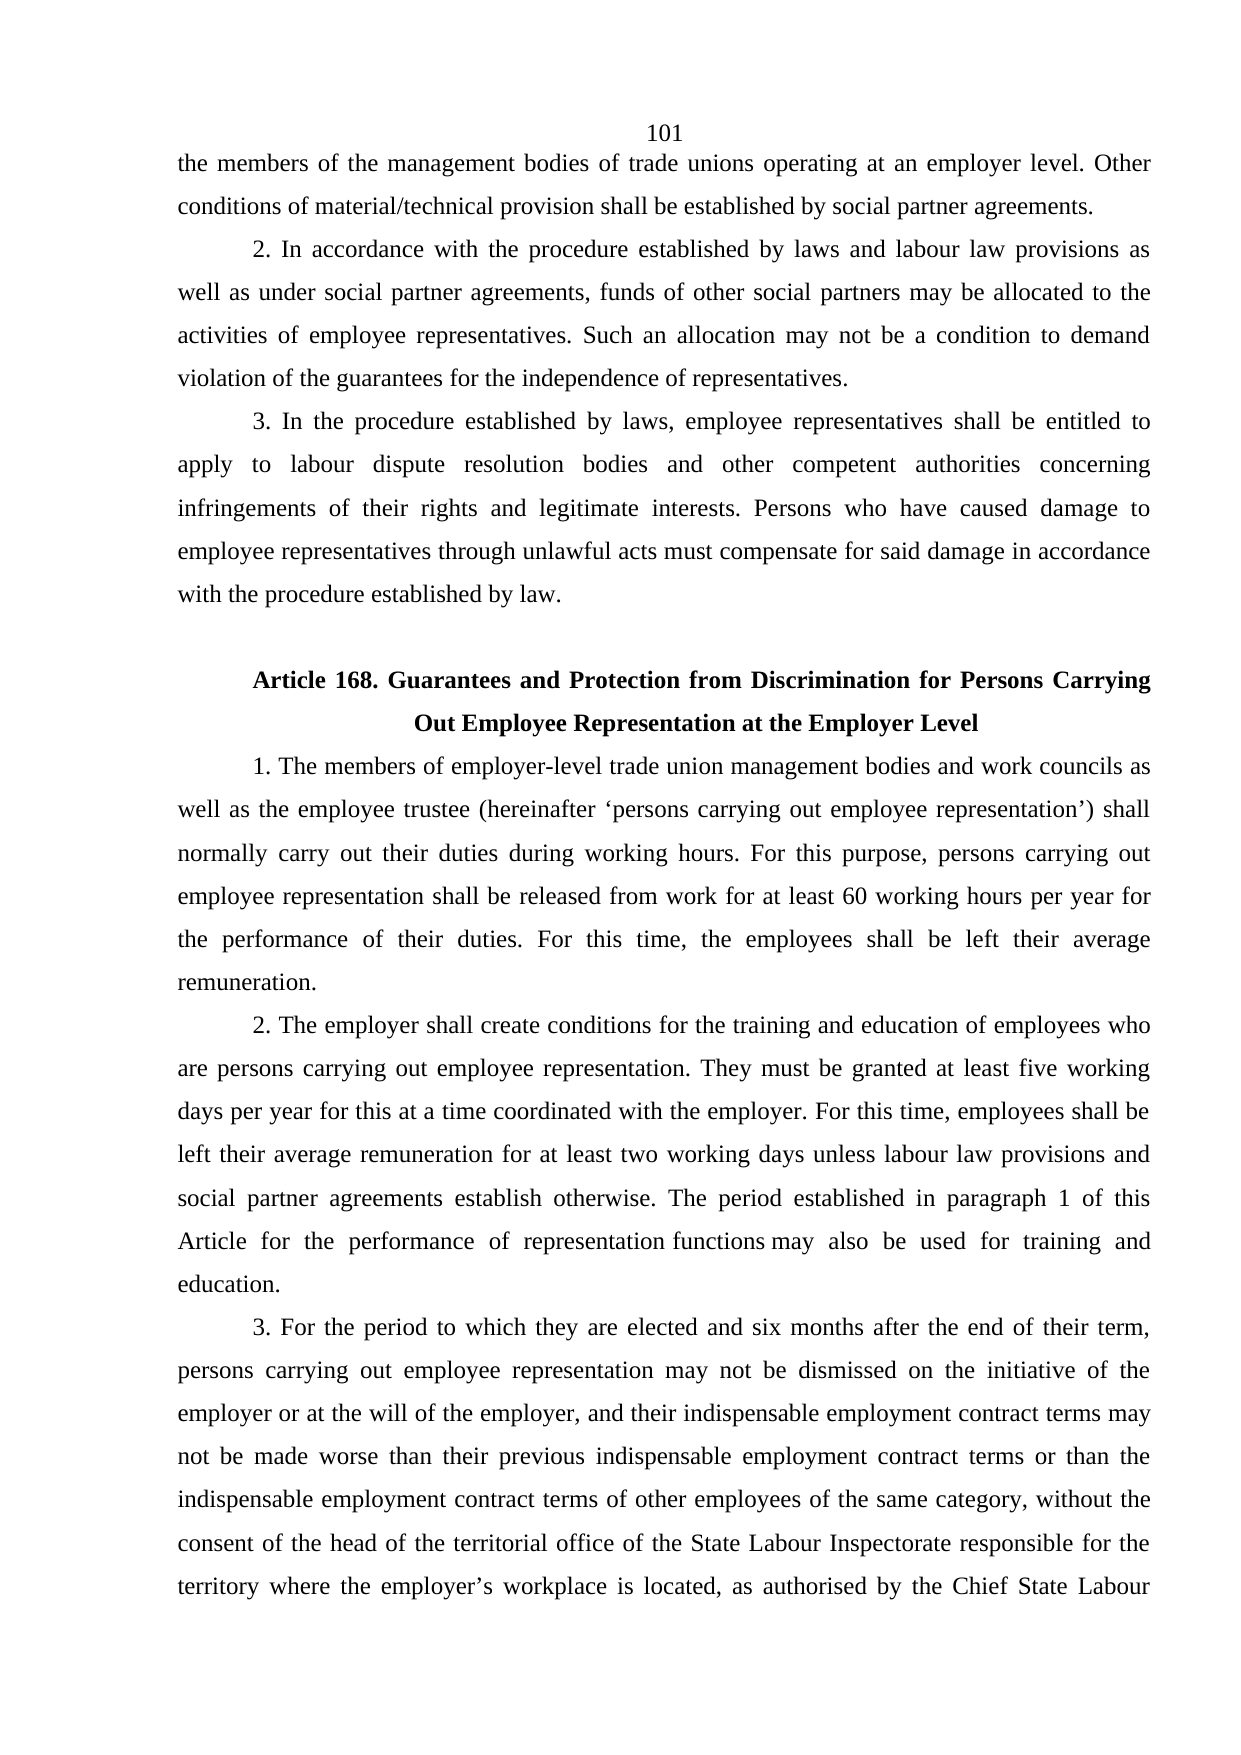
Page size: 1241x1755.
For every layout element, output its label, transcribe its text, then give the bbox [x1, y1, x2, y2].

text 3. In the procedure established by laws, employee representatives shall be entitled to apply to labour dispute resolution bodies and other competent authorities concerning infringements of their rights and legitimate interests. Persons who have caused damage to employee representatives through unlawful acts must compensate for said damage in accordance with the procedure established by law. [177, 406, 1152, 608]
text 1. The members of employer-level trade union management bodies and work councils as well as the employee trustee (hereinafter ‘persons carrying out employee representation’) shall normally carry out their duties during working hours. For this purpose, persons carrying out employee representation shall be released from work for at least 60 working hours per year for the performance of their duties. For this time, the employees shall be left their average remuneration. [177, 751, 1152, 996]
text 2. In accordance with the procedure established by laws and labour law provisions as well as under social partner agreements, funds of other social partners may be allocated to the activities of employee representatives. Such an allocation may not be a condition to demand violation of the guarantees for the independence of representatives. [177, 234, 1152, 392]
text 2. The employer shall create conditions for the training and education of employees who are persons carrying out employee representation. They must be granted at least five working days per year for this at a time coordinated with the employer. For this time, employees shall be left their average remuneration for at least two working days unless labour law provisions and social partner agreements establish otherwise. The period established in paragraph 1 of this Article for the performance of representation functions may also be used for training and education. [177, 1010, 1152, 1298]
text the members of the management bodies of trade unions operating at an employer level. Other conditions of material/technical provision shall be established by social partner agreements. [177, 148, 1152, 219]
text 3. For the period to which they are elected and six months after the end of their term, persons carrying out employee representation may not be dismissed on the initiative of the employer or at the will of the employer, and their indispensable employment contract terms may not be made worse than their previous indispensable employment contract terms or than the indispensable employment contract terms of other employees of the same category, without the consent of the head of the territorial office of the State Labour Inspectorate responsible for the territory where the employer’s workplace is located, as authorised by the Chief State Labour [177, 1312, 1152, 1599]
text Article 168. Guarantees and Protection from Discrimination for Persons Carrying Out Employee Representation at the Employer Level [252, 665, 1152, 737]
